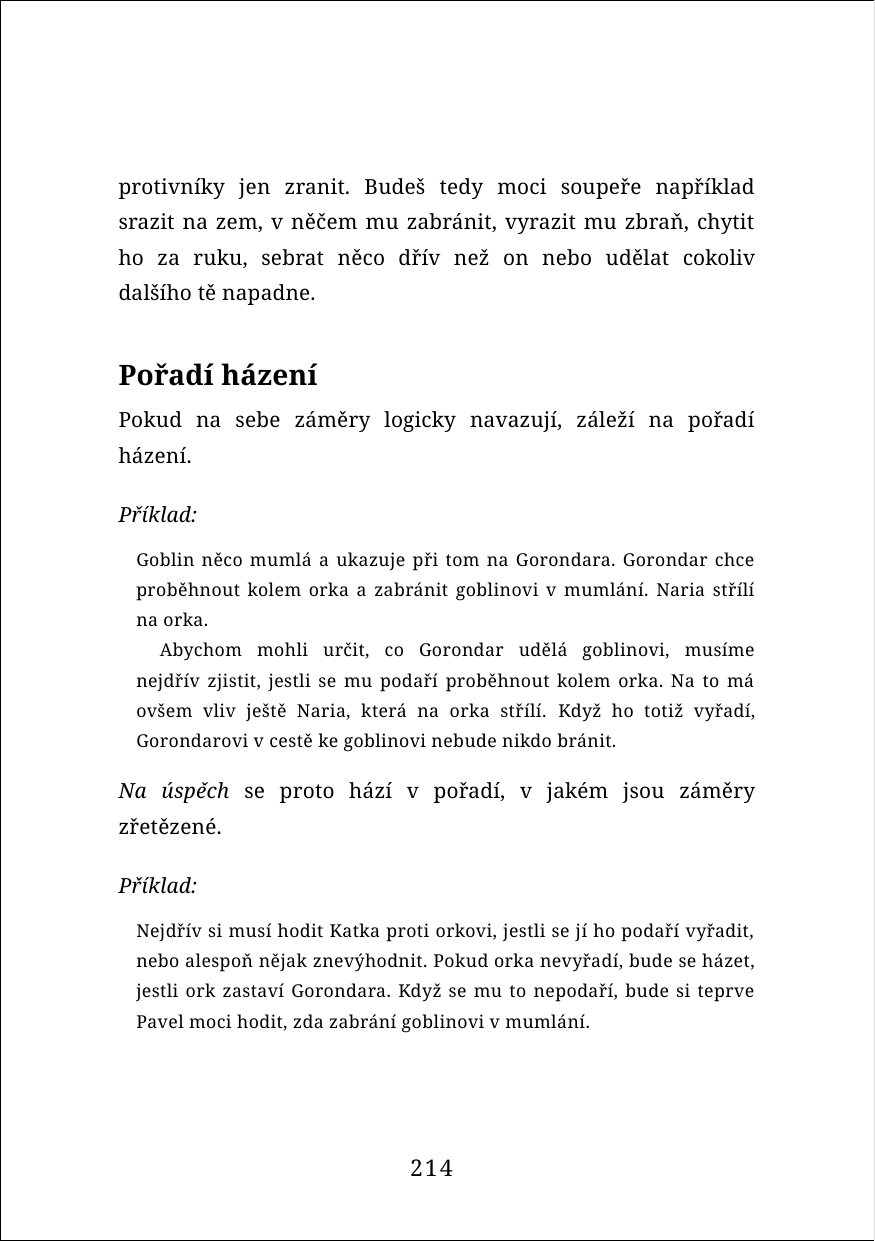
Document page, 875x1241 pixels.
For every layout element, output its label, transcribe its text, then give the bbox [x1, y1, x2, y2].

subtitle Pořadí házení [118, 355, 756, 393]
text Pokud na sebe záměry logicky navazují, záleží na pořadí házení. [118, 405, 756, 469]
text Na úspěch se proto hází v pořadí, v jakém jsou záměry zřetězené. [118, 776, 756, 840]
text Nejdřív si musí hodit Katka proti orkovi, jestli se jí ho podaří vyřadit, nebo alespoň nějak znevýhodnit. Pokud orka nevyřadí, bude se házet, jestli ork zastaví Gorondara. Když se mu to nepodaří, bude si teprve Pavel moci hodit, zda zabrání goblinovi v mumlání. [136, 918, 756, 1033]
text protivníky jen zranit. Budeš tedy moci soupeře například srazit na zem, v něčem mu zabránit, vyrazit mu zbraň, chytit ho za ruku, sebrat něco dřív než on nebo udělat cokoliv dalšího tě napadne. [118, 172, 756, 307]
text Příklad: [118, 500, 756, 528]
text Příklad: [118, 871, 756, 899]
text Goblin něco mumlá a ukazuje při tom na Gorondara. Gorondar chce proběhnout kolem orka a zabránit goblinovi v mumlání. Naria střílí na orka. Abychom mohli určit, co Gorondar udělá goblinovi, musíme nejdřív zjistit, jestli se mu podaří proběhnout kolem orka. Na to má ovšem vliv ještě Naria, která na orka střílí. Když ho totiž vyřadí, Gorondarovi v cestě ke goblinovi nebude nikdo bránit. [136, 547, 756, 753]
